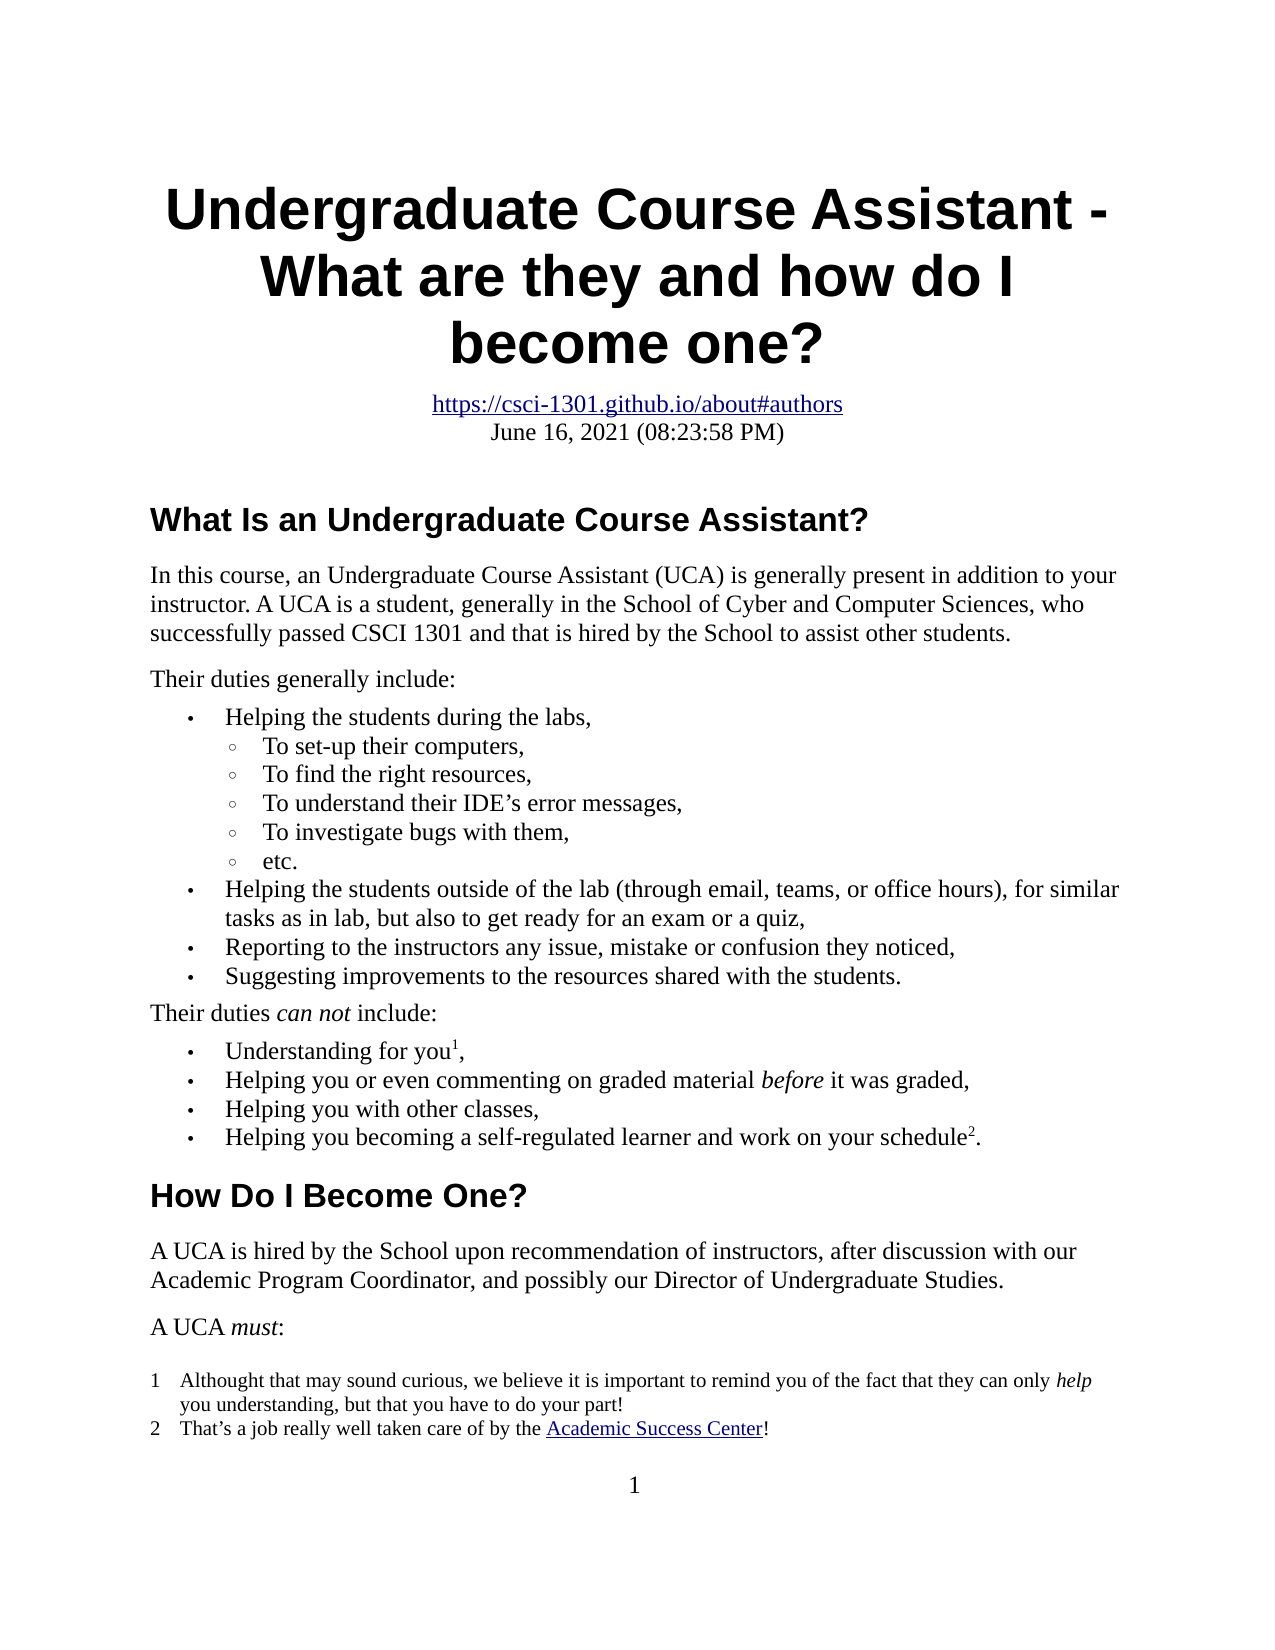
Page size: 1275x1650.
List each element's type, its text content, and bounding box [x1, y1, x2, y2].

list Reporting to the instructors any issue, mistake or confusion they noticed, [187, 932, 1125, 961]
list That’s a job really well taken care of by the Academic Success Center! [150, 1416, 1125, 1440]
subtitle How Do I Become One? [150, 1176, 1125, 1215]
list Suggesting improvements to the resources shared with the students. [187, 961, 1125, 989]
list To understand their IDE’s error messages, [225, 788, 1125, 817]
list Helping the students outside of the lab (through email, teams, or office hours), for similar tasks as in lab, but also to get ready for an exam or a quiz, [187, 874, 1125, 932]
list To find the right resources, [225, 759, 1125, 788]
list Understanding for you, [187, 1036, 1125, 1065]
list etc. [225, 846, 1125, 874]
text A UCA must: [150, 1312, 1125, 1340]
list Helping you becoming a self-regulated learner and work on your schedule. [187, 1122, 1125, 1151]
list Helping the students during the labs, [187, 702, 1125, 731]
subtitle What Is an Undergraduate Course Assistant? [150, 500, 1125, 539]
title Undergraduate Course Assistant - What are they and how do I become one? [150, 175, 1125, 376]
list Helping you with other classes, [187, 1094, 1125, 1122]
text In this course, an Undergraduate Course Assistant (UCA) is generally present in addition to your instructor. A UCA is a student, generally in the School of Cyber and Computer Sciences, who successfully passed CSCI 1301 and that is hired by the School to assist other students. [150, 560, 1125, 646]
text https://csci-1301.github.io/about#authors [150, 389, 1125, 417]
text A UCA is hired by the School upon recommendation of instructors, after discussion with our Academic Program Coordinator, and possibly our Director of Undergraduate Studies. [150, 1236, 1125, 1294]
list To investigate bugs with them, [225, 817, 1125, 846]
list To set-up their computers, [225, 731, 1125, 759]
text June 16, 2021 (08:23:58 PM) [150, 417, 1125, 446]
text Their duties generally include: [150, 664, 1125, 693]
list Althought that may sound curious, we believe it is important to remind you of the fact that they can only help you understanding, but that you have to do your part! [150, 1368, 1125, 1416]
text Their duties can not include: [150, 998, 1125, 1027]
list Helping you or even commenting on graded material before it was graded, [187, 1065, 1125, 1094]
